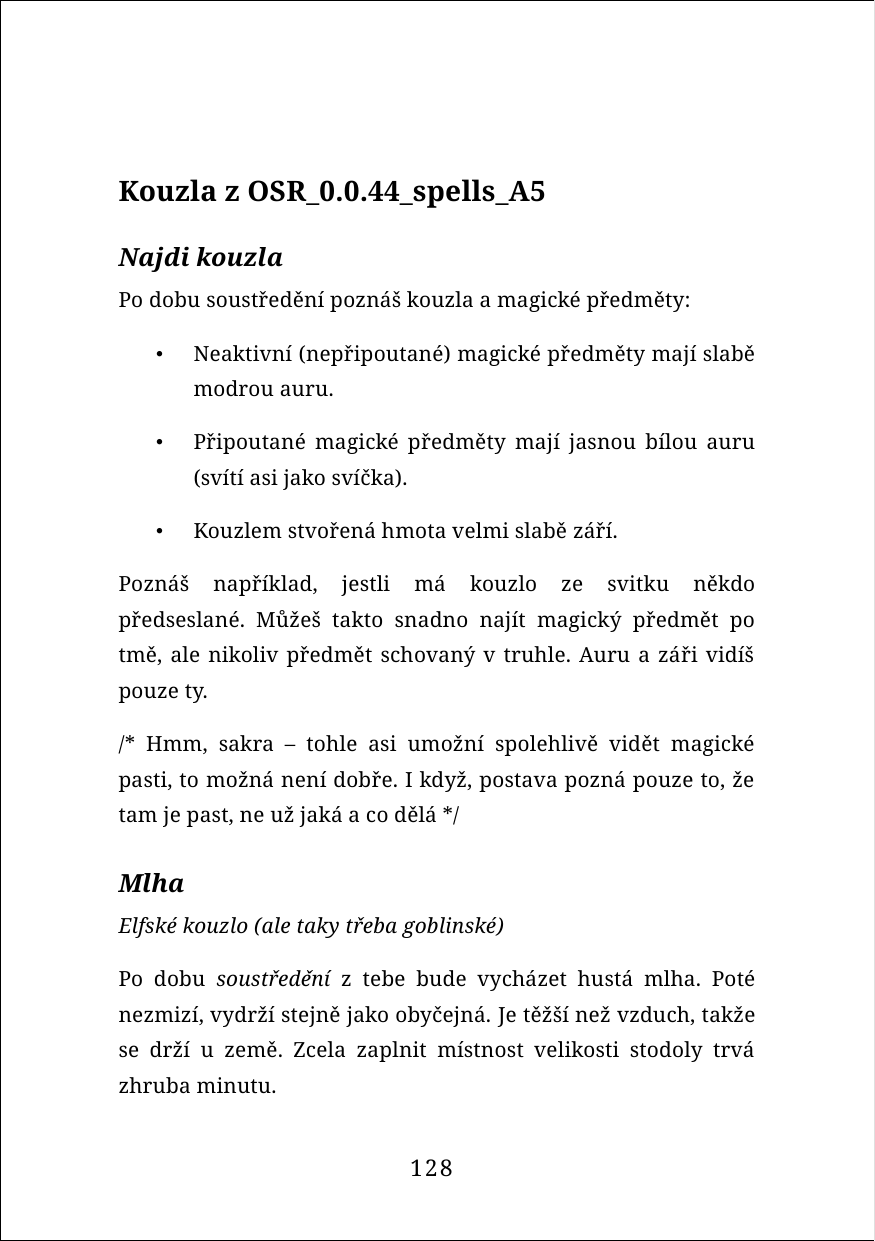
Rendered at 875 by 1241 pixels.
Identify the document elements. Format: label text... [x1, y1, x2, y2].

text /* Hmm, sakra – tohle asi umožní spolehlivě vidět magické pasti, to možná není dobře. I když, postava pozná pouze to, že tam je past, ne už jaká a co dělá */ [118, 729, 756, 829]
text Po dobu soustředění poznáš kouzla a magické předměty: [118, 285, 756, 314]
text Elfské kouzlo (ale taky třeba goblinské) [118, 911, 756, 939]
subtitle Kouzla z OSR_0.0.44_spells_A5 [118, 172, 756, 210]
list Kouzlem stvořená hmota velmi slabě září. [156, 516, 756, 544]
list Neaktivní (nepřipoutané) magické předměty mají slabě modrou auru. [156, 339, 756, 403]
subtitle Najdi kouzla [118, 239, 756, 274]
text Poznáš například, jestli má kouzlo ze svitku někdo předseslané. Můžeš takto snadno najít magický předmět po tmě, ale nikoliv předmět schovaný v truhle. Auru a záři vidíš pouze ty. [118, 569, 756, 704]
text Po dobu soustředění z tebe bude vycházet hustá mlha. Poté nezmizí, vydrží stejně jako obyčejná. Je těžší než vzduch, takže se drží u země. Zcela zaplnit místnost velikosti stodoly trvá zhruba minutu. [118, 964, 756, 1099]
subtitle Mlha [118, 865, 756, 899]
list Připoutané magické předměty mají jasnou bílou auru (svítí asi jako svíčka). [156, 427, 756, 491]
